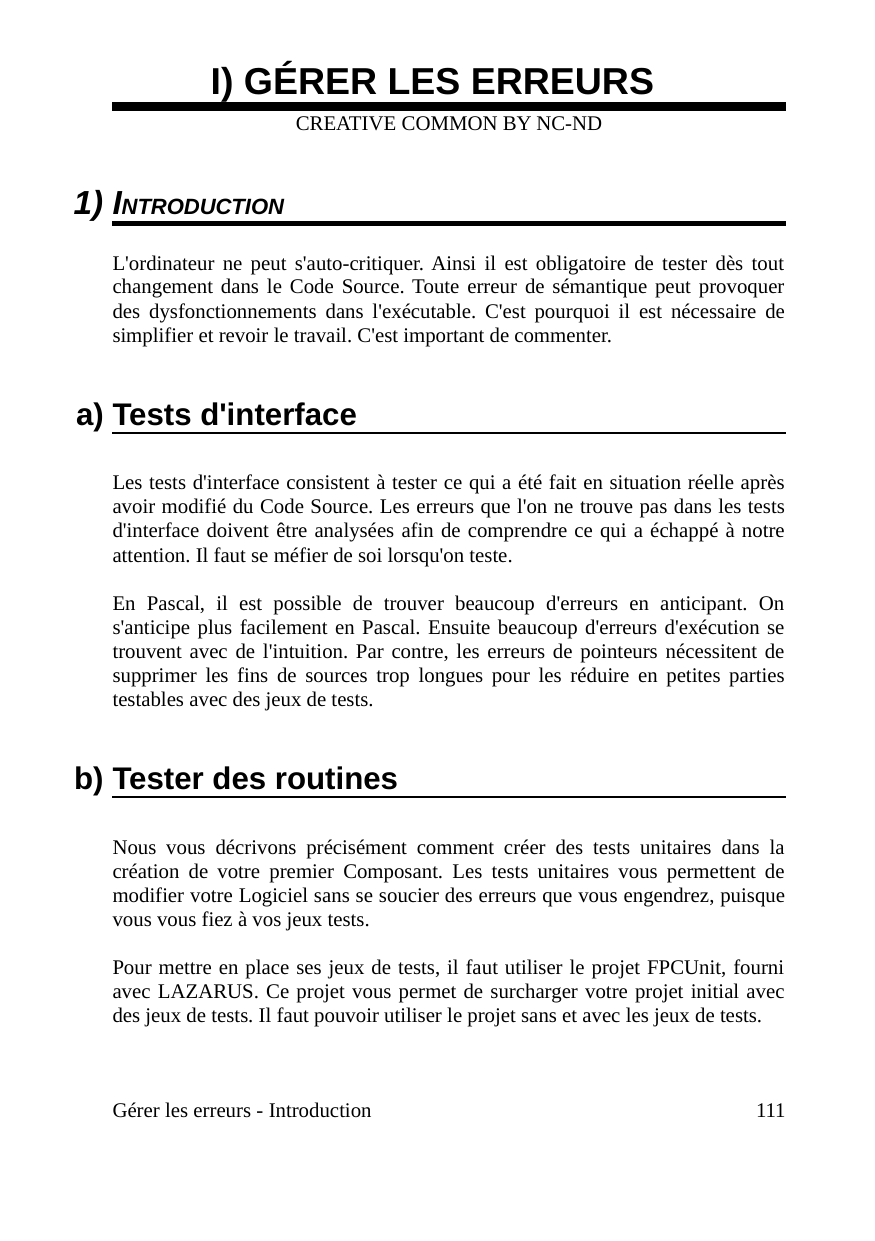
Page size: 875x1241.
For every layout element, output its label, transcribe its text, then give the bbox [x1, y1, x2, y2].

text CREATIVE COMMON BY NC-ND [112, 111, 786, 134]
text L'ordinateur ne peut s'auto-critiquer. Ainsi il est obligatoire de tester dès tout changement dans le Code Source. Toute erreur de sémantique peut provoquer des dysfonctionnements dans l'exécutable. C'est pourquoi il est nécessaire de simplifier et revoir le travail. C'est important de commenter. [112, 250, 786, 347]
text En Pascal, il est possible de trouver beaucoup d'erreurs en anticipant. On s'anticipe plus facilement en Pascal. Ensuite beaucoup d'erreurs d'exécution se trouvent avec de l'intuition. Par contre, les erreurs de pointeurs nécessitent de supprimer les fins de sources trop longues pour les réduire en petites parties testables avec des jeux de tests. [112, 591, 786, 711]
text Les tests d'interface consistent à tester ce qui a été fait en situation réelle après avoir modifié du Code Source. Les erreurs que l'on ne trouve pas dans les tests d'interface doivent être analysées afin de comprendre ce qui a échappé à notre attention. Il faut se méfier de soi lorsqu'on teste. [112, 470, 786, 567]
subtitle Tester des routines [112, 760, 786, 796]
subtitle Gérer les erreurs [112, 59, 786, 102]
subtitle Tests d'interface [112, 396, 786, 432]
text Nous vous décrivons précisément comment créer des tests unitaires dans la création de votre premier Composant. Les tests unitaires vous permettent de modifier votre Logiciel sans se soucier des erreurs que vous engendrez, puisque vous vous fiez à vos jeux tests. [112, 834, 786, 931]
subtitle Introduction [112, 183, 786, 221]
text Pour mettre en place ses jeux de tests, il faut utiliser le projet FPCUnit, fourni avec LAZARUS. Ce projet vous permet de surcharger votre projet initial avec des jeux de tests. Il faut pouvoir utiliser le projet sans et avec les jeux de tests. [112, 955, 786, 1027]
